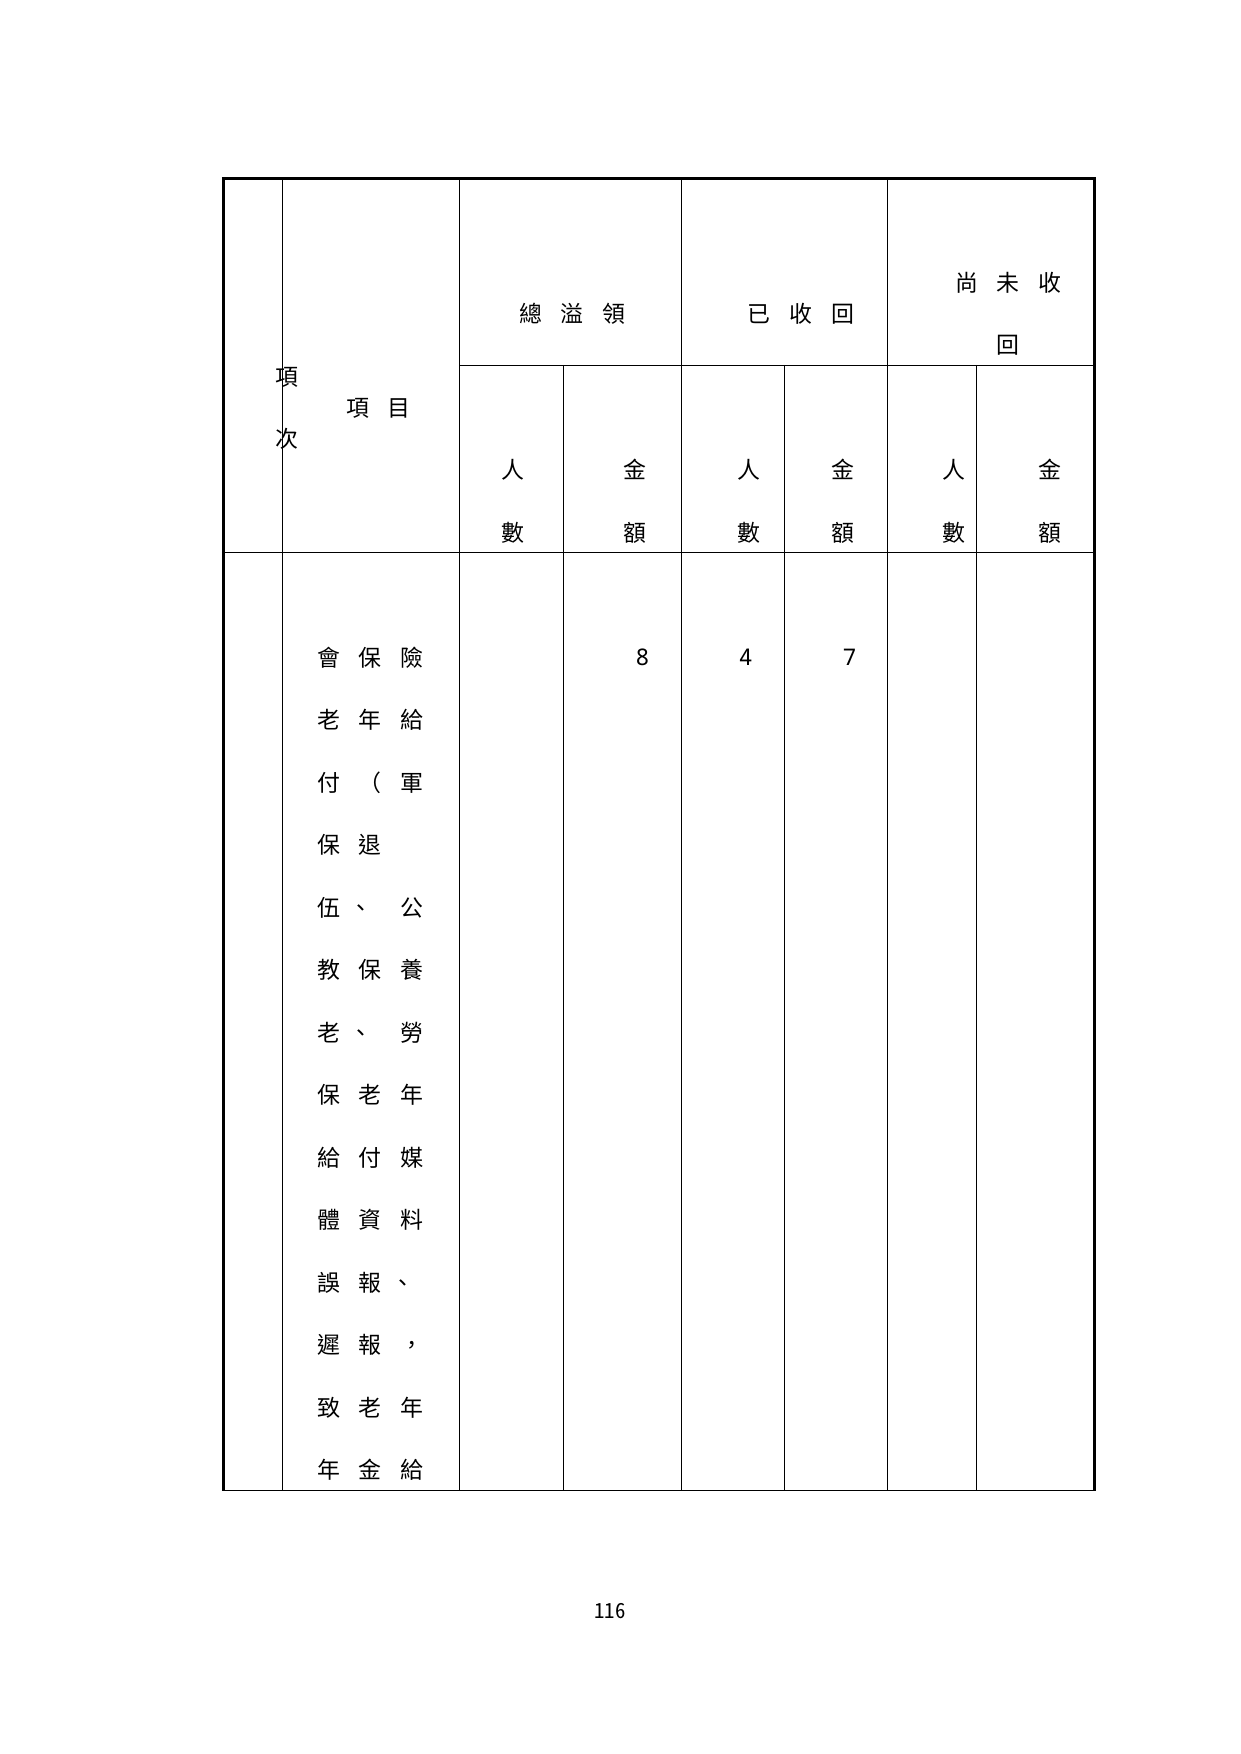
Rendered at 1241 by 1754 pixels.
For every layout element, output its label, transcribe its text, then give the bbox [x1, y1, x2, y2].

table_cell 金額 [564, 366, 681, 552]
table_cell [977, 553, 1093, 1490]
table_header 尚未收回 [888, 180, 1093, 365]
table_cell [460, 553, 563, 1490]
table_cell 8 [564, 553, 681, 1490]
table_header 總溢領 [460, 180, 681, 365]
table_cell [225, 553, 282, 1490]
table_cell 金額 [785, 366, 887, 552]
table_cell [888, 553, 976, 1490]
table_cell 人數 [888, 366, 976, 552]
table_cell 人數 [460, 366, 563, 552]
table_header 項次 [225, 180, 282, 552]
table_header 項目 [283, 180, 459, 552]
table_cell 7 [785, 553, 887, 1490]
table_cell 會保險老年給付（軍保退伍、公教保養老、勞保老年給付媒體資料誤報、遲報，致老年年金給 [283, 553, 459, 1490]
table_cell 人數 [682, 366, 784, 552]
table_cell 4 [682, 553, 784, 1490]
table_header 已收回 [682, 180, 887, 365]
table_cell 金額 [977, 366, 1093, 552]
